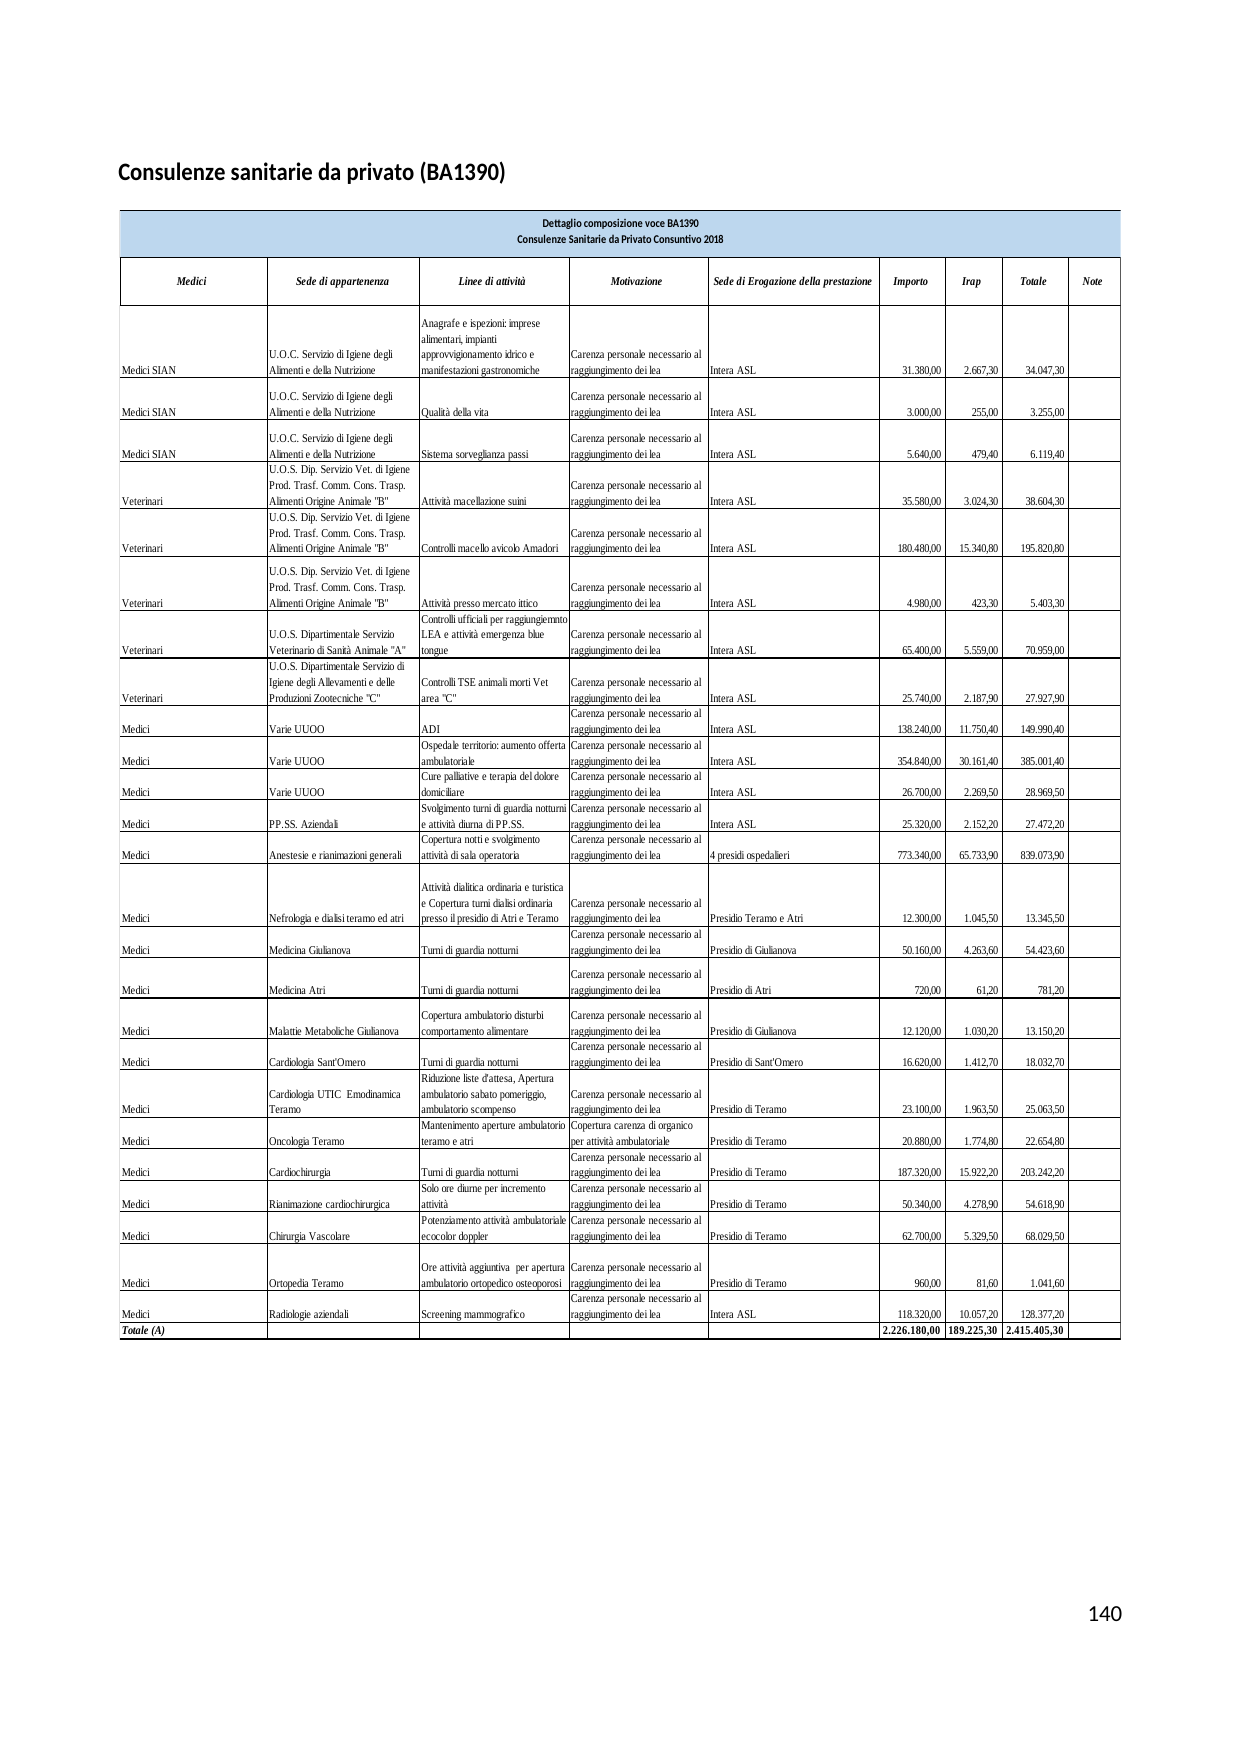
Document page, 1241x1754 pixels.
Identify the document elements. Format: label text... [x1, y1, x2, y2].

text Consulenze sanitarie da privato (BA1390) [118, 148, 1122, 188]
